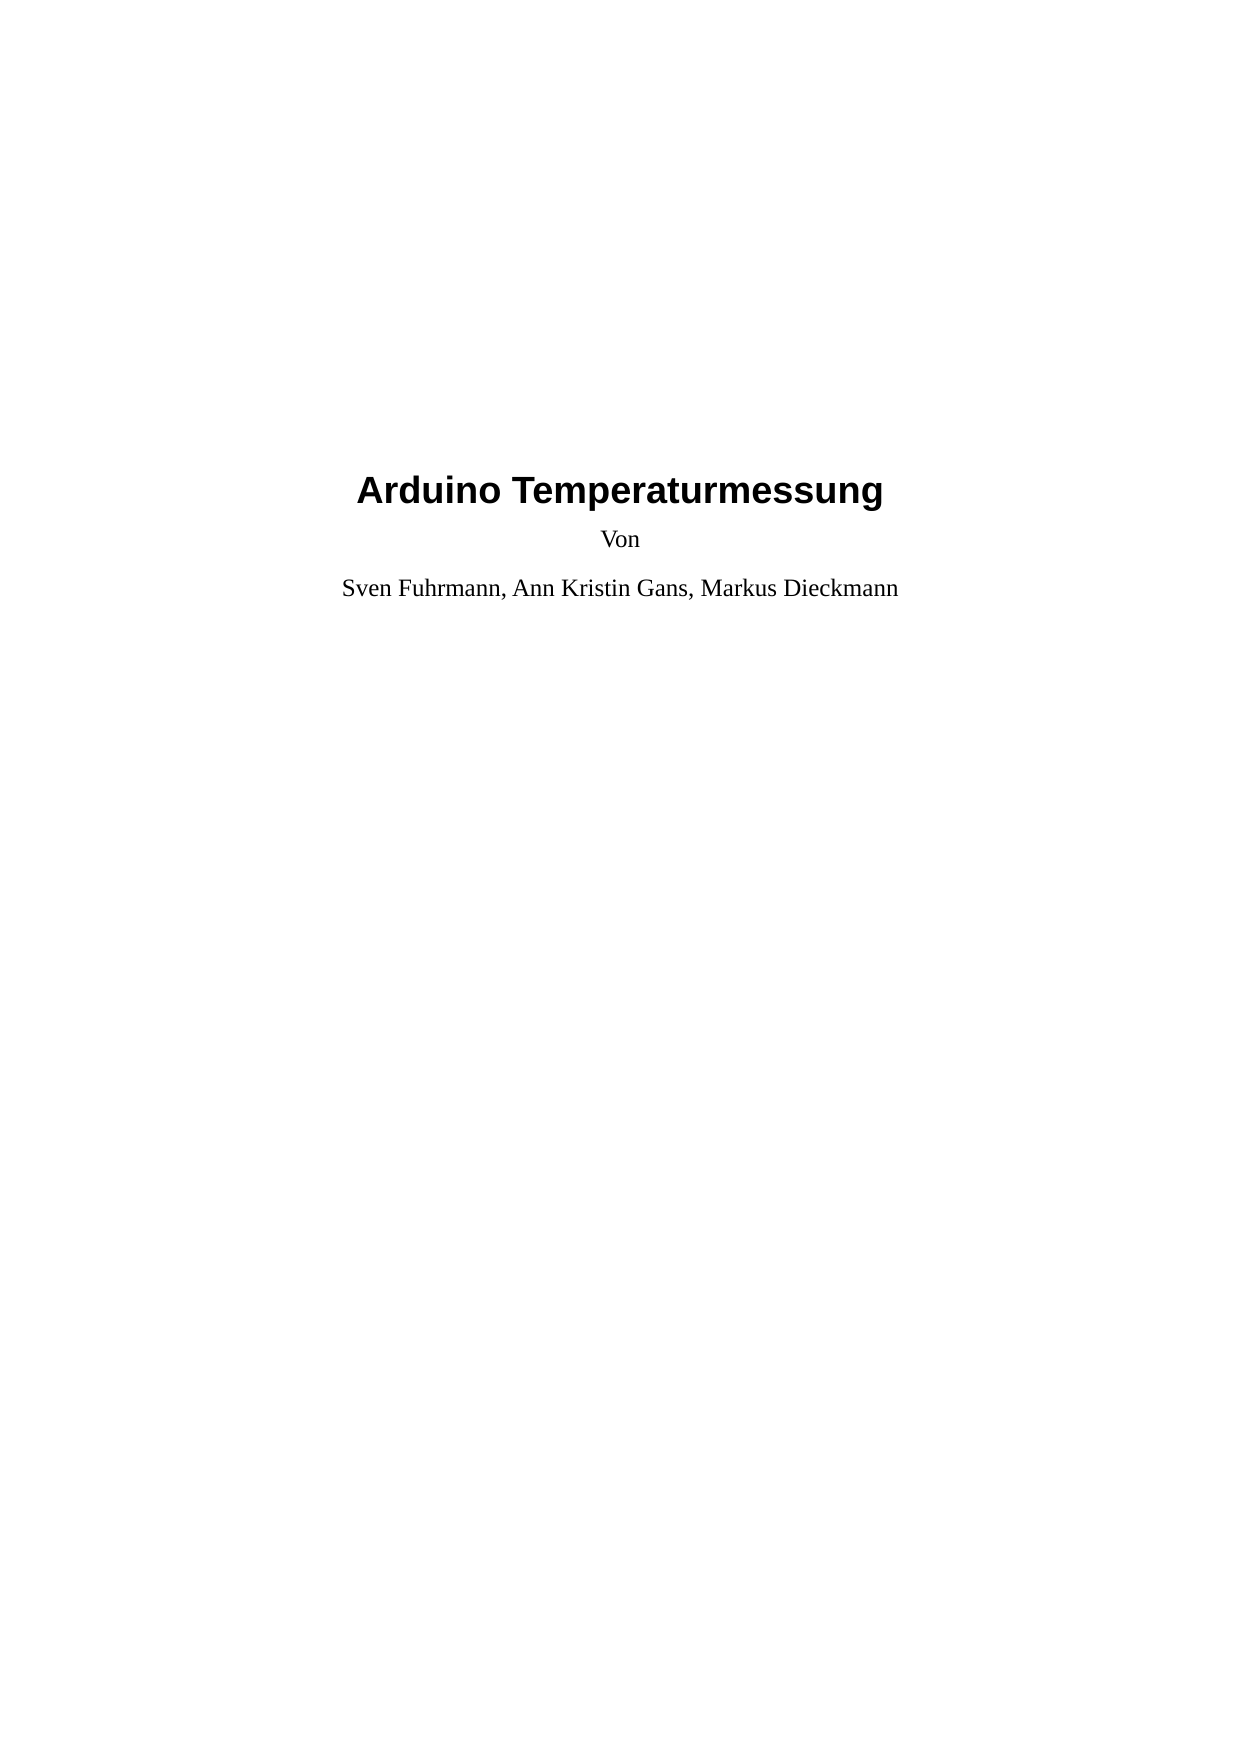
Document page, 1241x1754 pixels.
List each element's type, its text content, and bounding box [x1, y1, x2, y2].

subtitle Von [118, 524, 1122, 553]
subtitle Arduino Temperaturmessung [118, 468, 1122, 511]
subtitle Sven Fuhrmann, Ann Kristin Gans, Markus Dieckmann [118, 573, 1122, 602]
